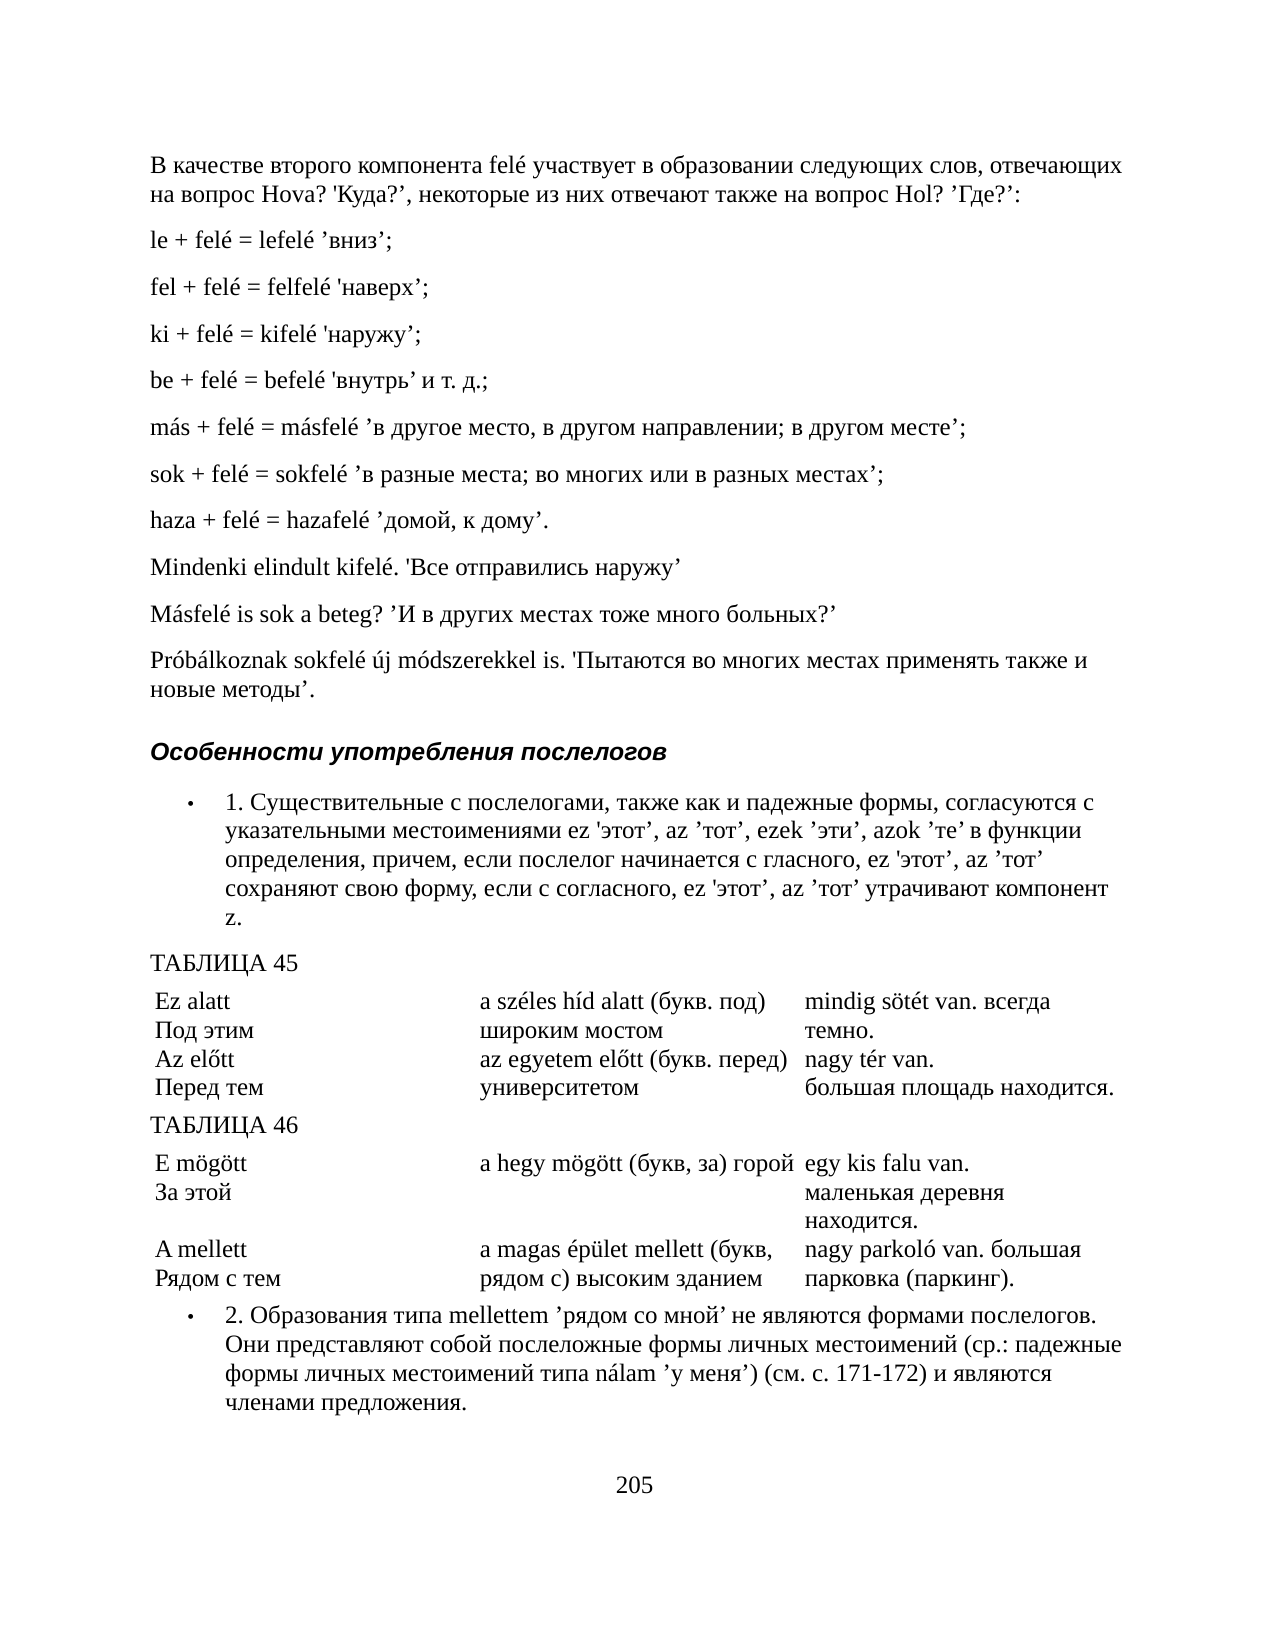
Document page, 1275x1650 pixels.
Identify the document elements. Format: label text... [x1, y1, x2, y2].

table_header mindig sötét van. всегда темно. [800, 986, 1125, 1044]
table_cell nagy tér van. большая площадь находится. [800, 1044, 1125, 1101]
table_header Ez alatt Под этим [150, 986, 475, 1044]
text Másfelé is sok a beteg? ’И в других местах тоже много больных?’ [150, 599, 1125, 627]
list 1. Существительные с послелогами, также как и падежные формы, согласуются с указательными местоимениями ez 'этот’, az ’тот’, ezek ’эти’, azok ’те’ в функции определения, причем, если послелог начинается с гласного, ez 'этот’, az ’тот’ сохраняют свою форму, если с согласного, ez 'этот’, az ’тот’ утрачивают компонент z. [187, 787, 1125, 931]
table_cell A mellett Рядом с тем [150, 1234, 475, 1292]
table_cell a magas épület mellett (букв, рядом с) высоким зданием [475, 1234, 800, 1292]
table_cell Az előtt Перед тем [150, 1044, 475, 1101]
table_header a hegy mögött (букв, за) горой [475, 1148, 800, 1234]
table_cell az egyetem előtt (букв. перед) университетом [475, 1044, 800, 1101]
table_cell nagy parkoló van. большая парковка (паркинг). [800, 1234, 1125, 1292]
text Mindenki elindult kifelé. 'Все отправились наружу’ [150, 552, 1125, 581]
text be + felé = befelé 'внутрь’ и т. д.; [150, 365, 1125, 394]
text ТАБЛИЦА 46 [150, 1110, 1125, 1139]
table_header egy kis falu van. маленькая деревня находится. [800, 1148, 1125, 1234]
text Próbálkoznak sokfelé új módszerekkel is. 'Пытаются во многих местах применять также и новые методы’. [150, 645, 1125, 703]
table_header Е mögött За этой [150, 1148, 475, 1234]
text fel + felé = felfelé 'наверх’; [150, 272, 1125, 301]
text le + felé = lefelé ’вниз’; [150, 225, 1125, 254]
text В качестве второго компонента felé участвует в образовании следующих слов, отвечающих на вопрос Hova? 'Куда?’, некоторые из них отвечают также на вопрос Hol? ’Где?’: [150, 150, 1125, 207]
text ki + felé = kifelé 'наружу’; [150, 319, 1125, 347]
text sok + felé = sokfelé ’в разные места; во многих или в разных местах’; [150, 459, 1125, 487]
table_header a széles híd alatt (букв. под) широким мостом [475, 986, 800, 1044]
subtitle Особенности употребления послелогов [150, 737, 1125, 765]
text ТАБЛИЦА 45 [150, 948, 1125, 977]
text más + felé = másfelé ’в другое место, в другом направлении; в другом месте’; [150, 412, 1125, 441]
list 2. Образования типа mellettem ’рядом со мной’ не являются формами послелогов. Они представляют собой послеложные формы личных местоимений (ср.: падежные формы личных местоимений типа nálam ’у меня’) (см. с. 171-172) и являются членами предложения. [187, 1301, 1125, 1416]
text haza + felé = hazafelé ’домой, к дому’. [150, 505, 1125, 534]
